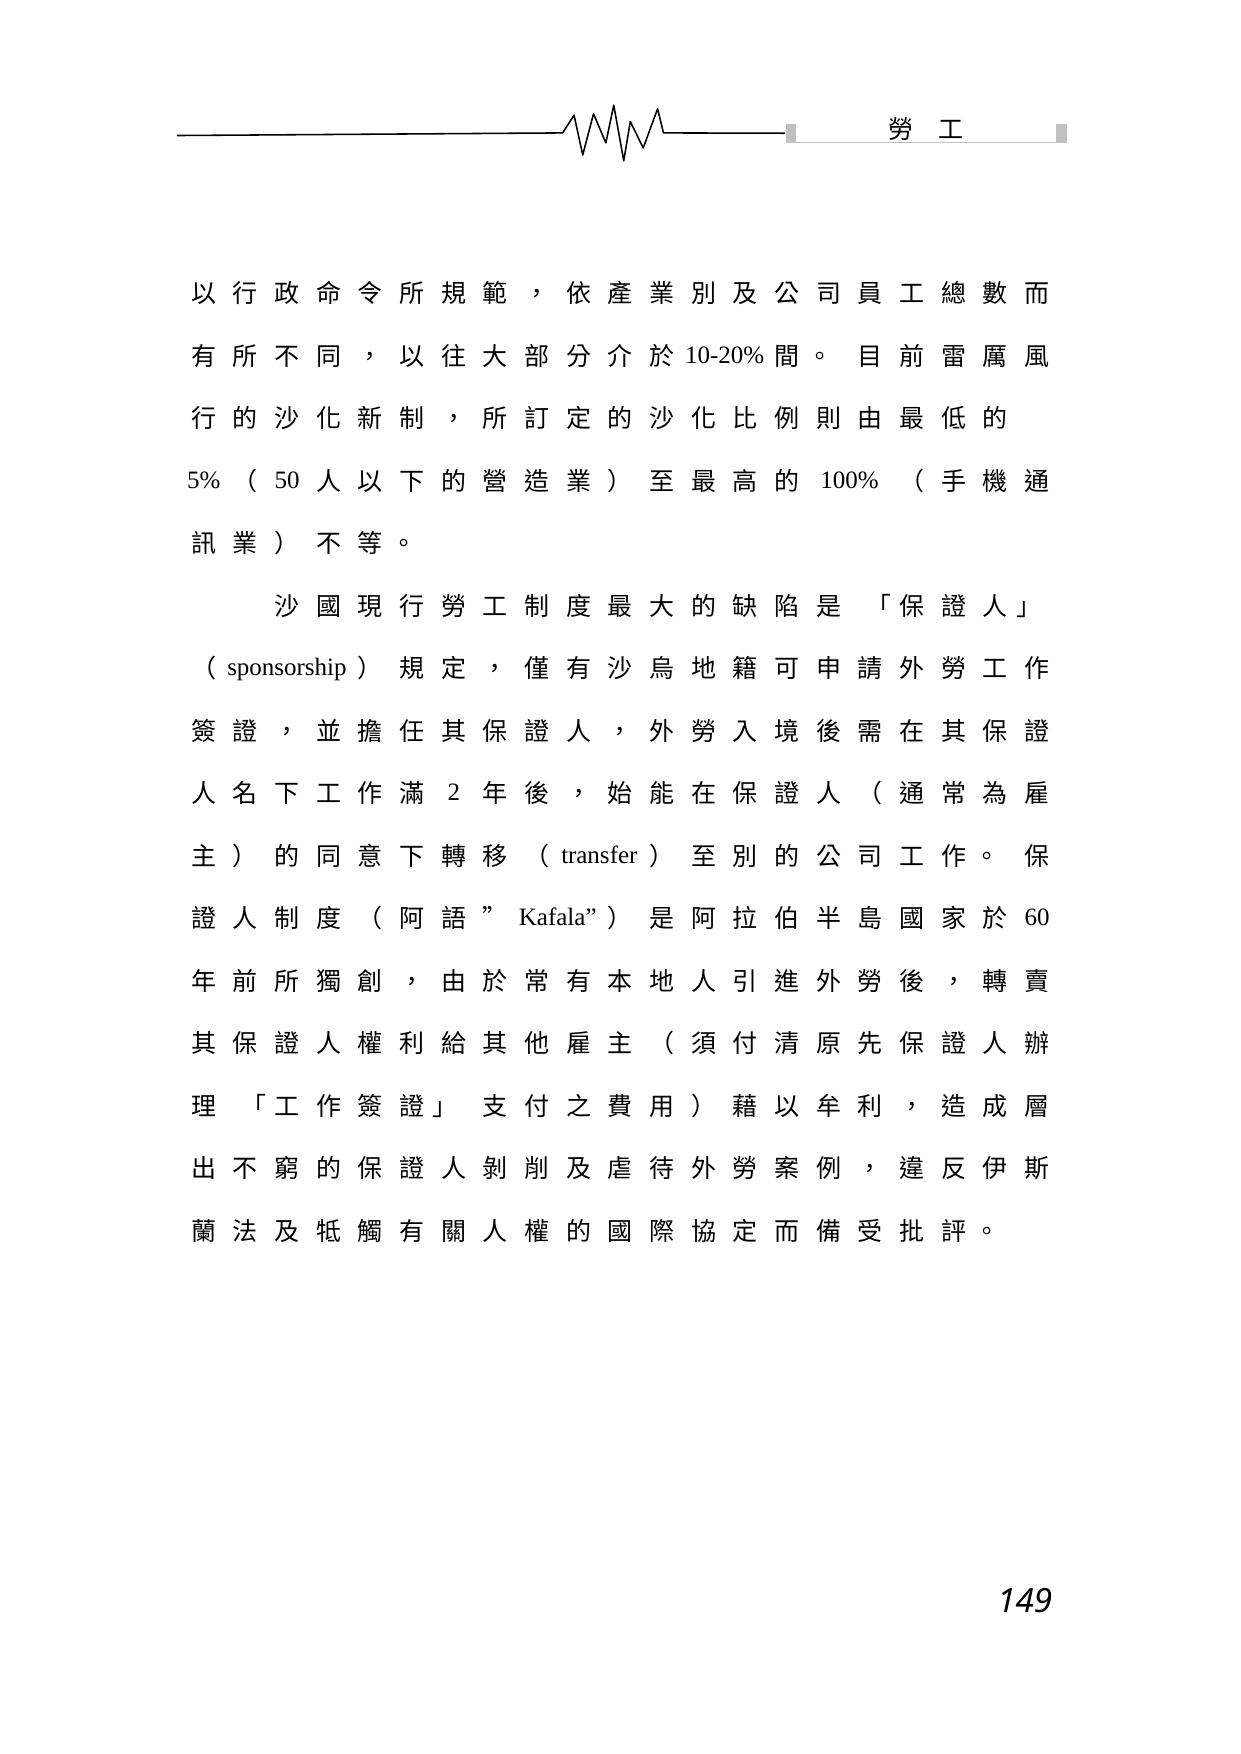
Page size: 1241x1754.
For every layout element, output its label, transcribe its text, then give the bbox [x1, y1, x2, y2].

text 以行政命令所規範，依產業別及公司員工總數而有所不同，以往大部分介於10-20%間。目前雷厲風行的沙化新制，所訂定的沙化比例則由最低的5%（50人以下的營造業）至最高的100%（手機通訊業）不等。 [183, 250, 1058, 563]
text 沙國現行勞工制度最大的缺陷是「保證人」（sponsorship）規定，僅有沙烏地籍可申請外勞工作簽證，並擔任其保證人，外勞入境後需在其保證人名下工作滿2年後，始能在保證人（通常為雇主）的同意下轉移（transfer）至別的公司工作。保證人制度（阿語”Kafala”）是阿拉伯半島國家於60年前所獨創，由於常有本地人引進外勞後，轉賣其保證人權利給其他雇主（須付清原先保證人辦理「工作簽證」支付之費用）藉以牟利，造成層出不窮的保證人剝削及虐待外勞案例，違反伊斯蘭法及牴觸有關人權的國際協定而備受批評。 [183, 563, 1058, 1250]
